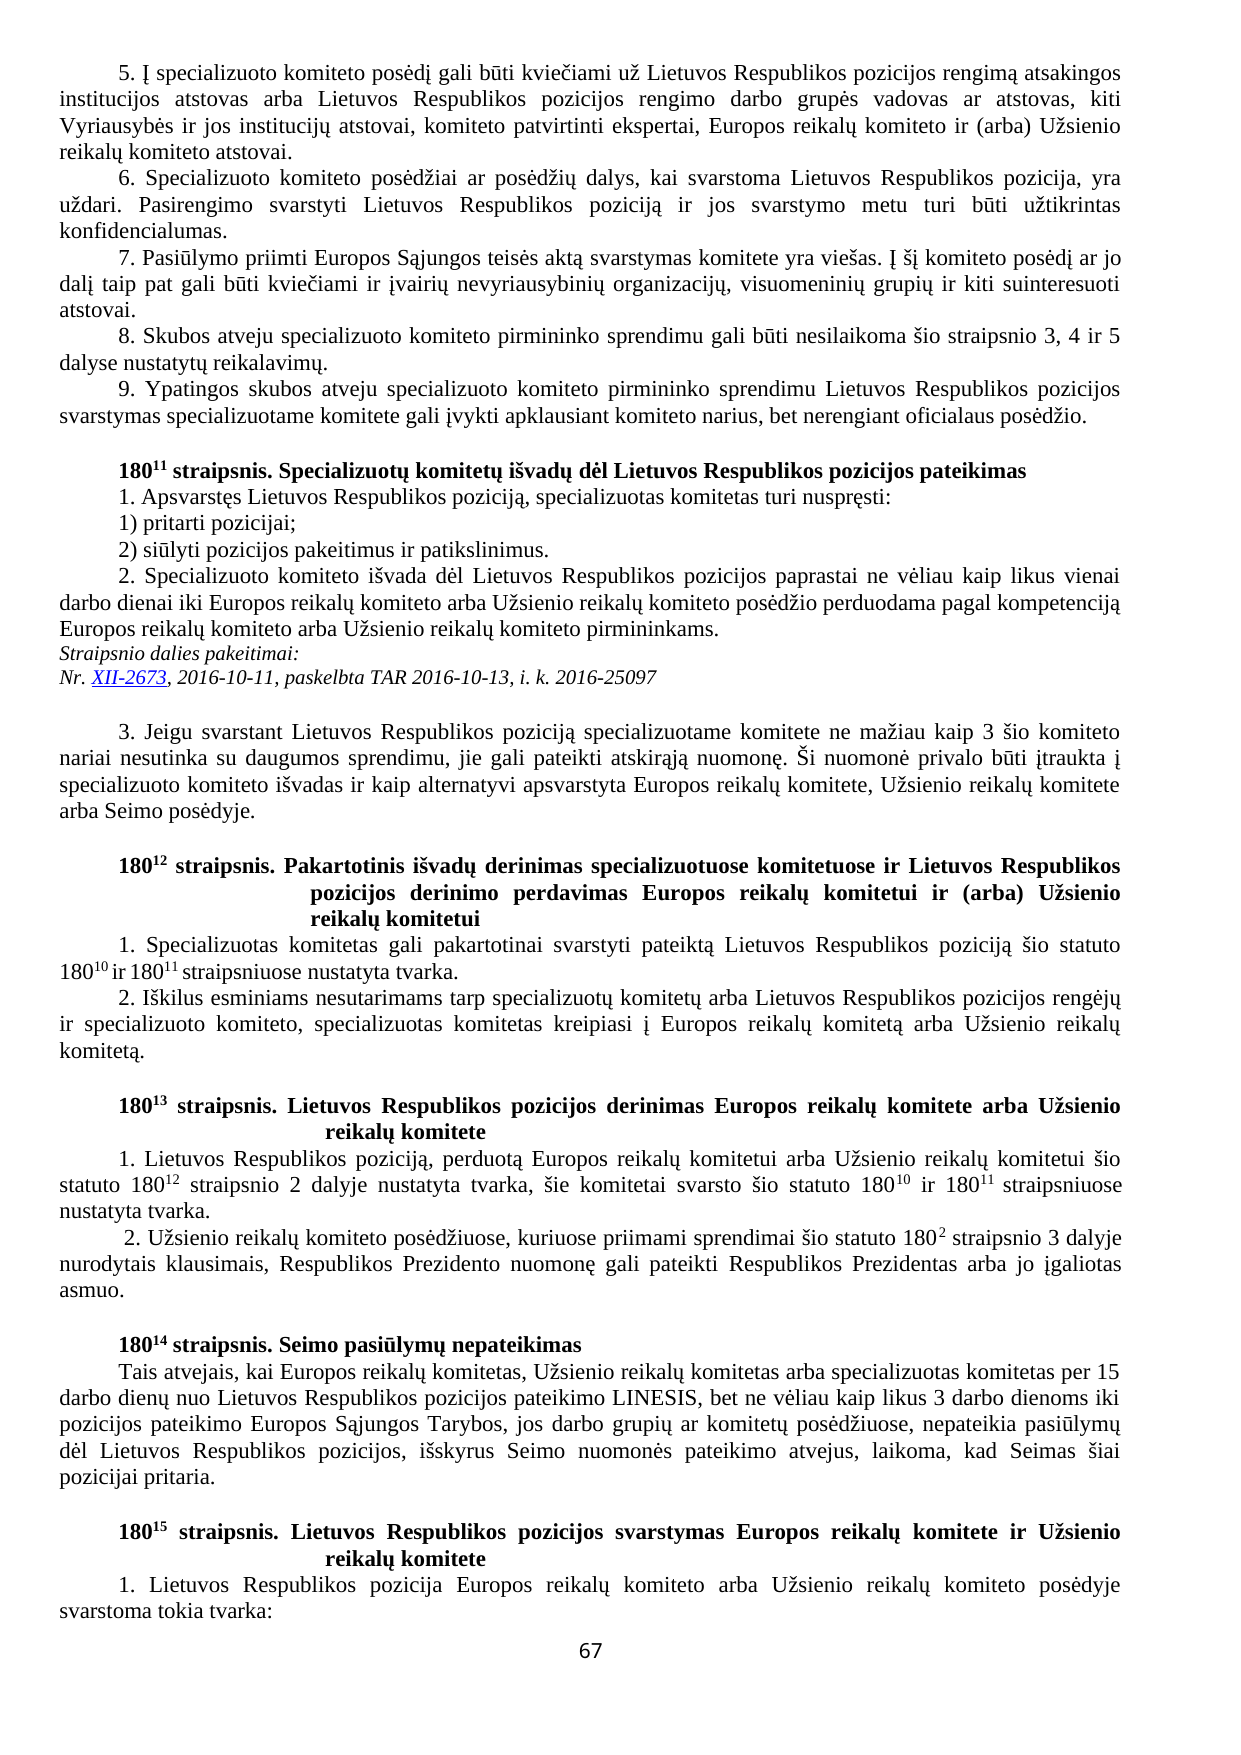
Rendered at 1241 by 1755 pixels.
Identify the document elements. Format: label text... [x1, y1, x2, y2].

text 9. Ypatingos skubos atveju specializuoto komiteto pirmininko sprendimu Lietuvos Respublikos pozicijos svarstymas specializuotame komitete gali įvykti apklausiant komiteto narius, bet nerengiant oficialaus posėdžio. [59, 375, 1122, 428]
text 18012 straipsnis. Pakartotinis išvadų derinimas specializuotuose komitetuose ir Lietuvos Respublikos pozicijos derinimo perdavimas Europos reikalų komitetui ir (arba) Užsienio reikalų komitetui [118, 852, 1122, 931]
text 2. Užsienio reikalų komiteto posėdžiuose, kuriuose priimami sprendimai šio statuto 1802 straipsnio 3 dalyje nurodytais klausimais, Respublikos Prezidento nuomonę gali pateikti Respublikos Prezidentas arba jo įgaliotas asmuo. [59, 1224, 1122, 1303]
text 5. Į specializuoto komiteto posėdį gali būti kviečiami už Lietuvos Respublikos pozicijos rengimą atsakingos institucijos atstovas arba Lietuvos Respublikos pozicijos rengimo darbo grupės vadovas ar atstovas, kiti Vyriausybės ir jos institucijų atstovai, komiteto patvirtinti ekspertai, Europos reikalų komiteto ir (arba) Užsienio reikalų komiteto atstovai. [59, 59, 1122, 164]
text 2. Specializuoto komiteto išvada dėl Lietuvos Respublikos pozicijos paprastai ne vėliau kaip likus vienai darbo dienai iki Europos reikalų komiteto arba Užsienio reikalų komiteto posėdžio perduodama pagal kompetenciją Europos reikalų komiteto arba Užsienio reikalų komiteto pirmininkams. [59, 562, 1122, 641]
text 6. Specializuoto komiteto posėdžiai ar posėdžių dalys, kai svarstoma Lietuvos Respublikos pozicija, yra uždari. Pasirengimo svarstyti Lietuvos Respublikos poziciją ir jos svarstymo metu turi būti užtikrintas konfidencialumas. [59, 164, 1122, 243]
text 1. Apsvarstęs Lietuvos Respublikos poziciją, specializuotas komitetas turi nuspręsti: [59, 483, 1122, 509]
text Straipsnio dalies pakeitimai: [59, 641, 1122, 665]
text 1. Specializuotas komitetas gali pakartotinai svarstyti pateiktą Lietuvos Respublikos poziciją šio statuto 18010 ir 18011 straipsniuose nustatyta tvarka. [59, 931, 1122, 984]
text 1. Lietuvos Respublikos pozicija Europos reikalų komiteto arba Užsienio reikalų komiteto posėdyje svarstoma tokia tvarka: [59, 1571, 1122, 1624]
text 18011 straipsnis. Specializuotų komitetų išvadų dėl Lietuvos Respublikos pozicijos pateikimas [118, 457, 1122, 483]
text 3. Jeigu svarstant Lietuvos Respublikos poziciją specializuotame komitete ne mažiau kaip 3 šio komiteto nariai nesutinka su daugumos sprendimu, jie gali pateikti atskirąją nuomonę. Ši nuomonė privalo būti įtraukta į specializuoto komiteto išvadas ir kaip alternatyvi apsvarstyta Europos reikalų komitete, Užsienio reikalų komitete arba Seimo posėdyje. [59, 718, 1122, 823]
text Nr. XII-2673, 2016-10-11, paskelbta TAR 2016-10-13, i. k. 2016-25097 [59, 665, 1122, 689]
text 2. Iškilus esminiams nesutarimams tarp specializuotų komitetų arba Lietuvos Respublikos pozicijos rengėjų ir specializuoto komiteto, specializuotas komitetas kreipiasi į Europos reikalų komitetą arba Užsienio reikalų komitetą. [59, 984, 1122, 1063]
text 1. Lietuvos Respublikos poziciją, perduotą Europos reikalų komitetui arba Užsienio reikalų komitetui šio statuto 18012 straipsnio 2 dalyje nustatyta tvarka, šie komitetai svarsto šio statuto 18010 ir 18011 straipsniuose nustatyta tvarka. [59, 1144, 1122, 1224]
text 8. Skubos atveju specializuoto komiteto pirmininko sprendimu gali būti nesilaikoma šio straipsnio 3, 4 ir 5 dalyse nustatytų reikalavimų. [59, 323, 1122, 375]
text 18014 straipsnis. Seimo pasiūlymų nepateikimas [59, 1331, 1122, 1358]
text 18013 straipsnis. Lietuvos Respublikos pozicijos derinimas Europos reikalų komitete arba Užsienio reikalų komitete [118, 1092, 1122, 1144]
text 2) siūlyti pozicijos pakeitimus ir patikslinimus. [59, 536, 1122, 562]
text Tais atvejais, kai Europos reikalų komitetas, Užsienio reikalų komitetas arba specializuotas komitetas per 15 darbo dienų nuo Lietuvos Respublikos pozicijos pateikimo LINESIS, bet ne vėliau kaip likus 3 darbo dienoms iki pozicijos pateikimo Europos Sąjungos Tarybos, jos darbo grupių ar komitetų posėdžiuose, nepateikia pasiūlymų dėl Lietuvos Respublikos pozicijos, išskyrus Seimo nuomonės pateikimo atvejus, laikoma, kad Seimas šiai pozicijai pritaria. [59, 1358, 1122, 1489]
text 7. Pasiūlymo priimti Europos Sąjungos teisės aktą svarstymas komitete yra viešas. Į šį komiteto posėdį ar jo dalį taip pat gali būti kviečiami ir įvairių nevyriausybinių organizacijų, visuomeninių grupių ir kiti suinteresuoti atstovai. [59, 243, 1122, 323]
text 18015 straipsnis. Lietuvos Respublikos pozicijos svarstymas Europos reikalų komitete ir Užsienio reikalų komitete [118, 1518, 1122, 1571]
text 1) pritarti pozicijai; [59, 509, 1122, 536]
